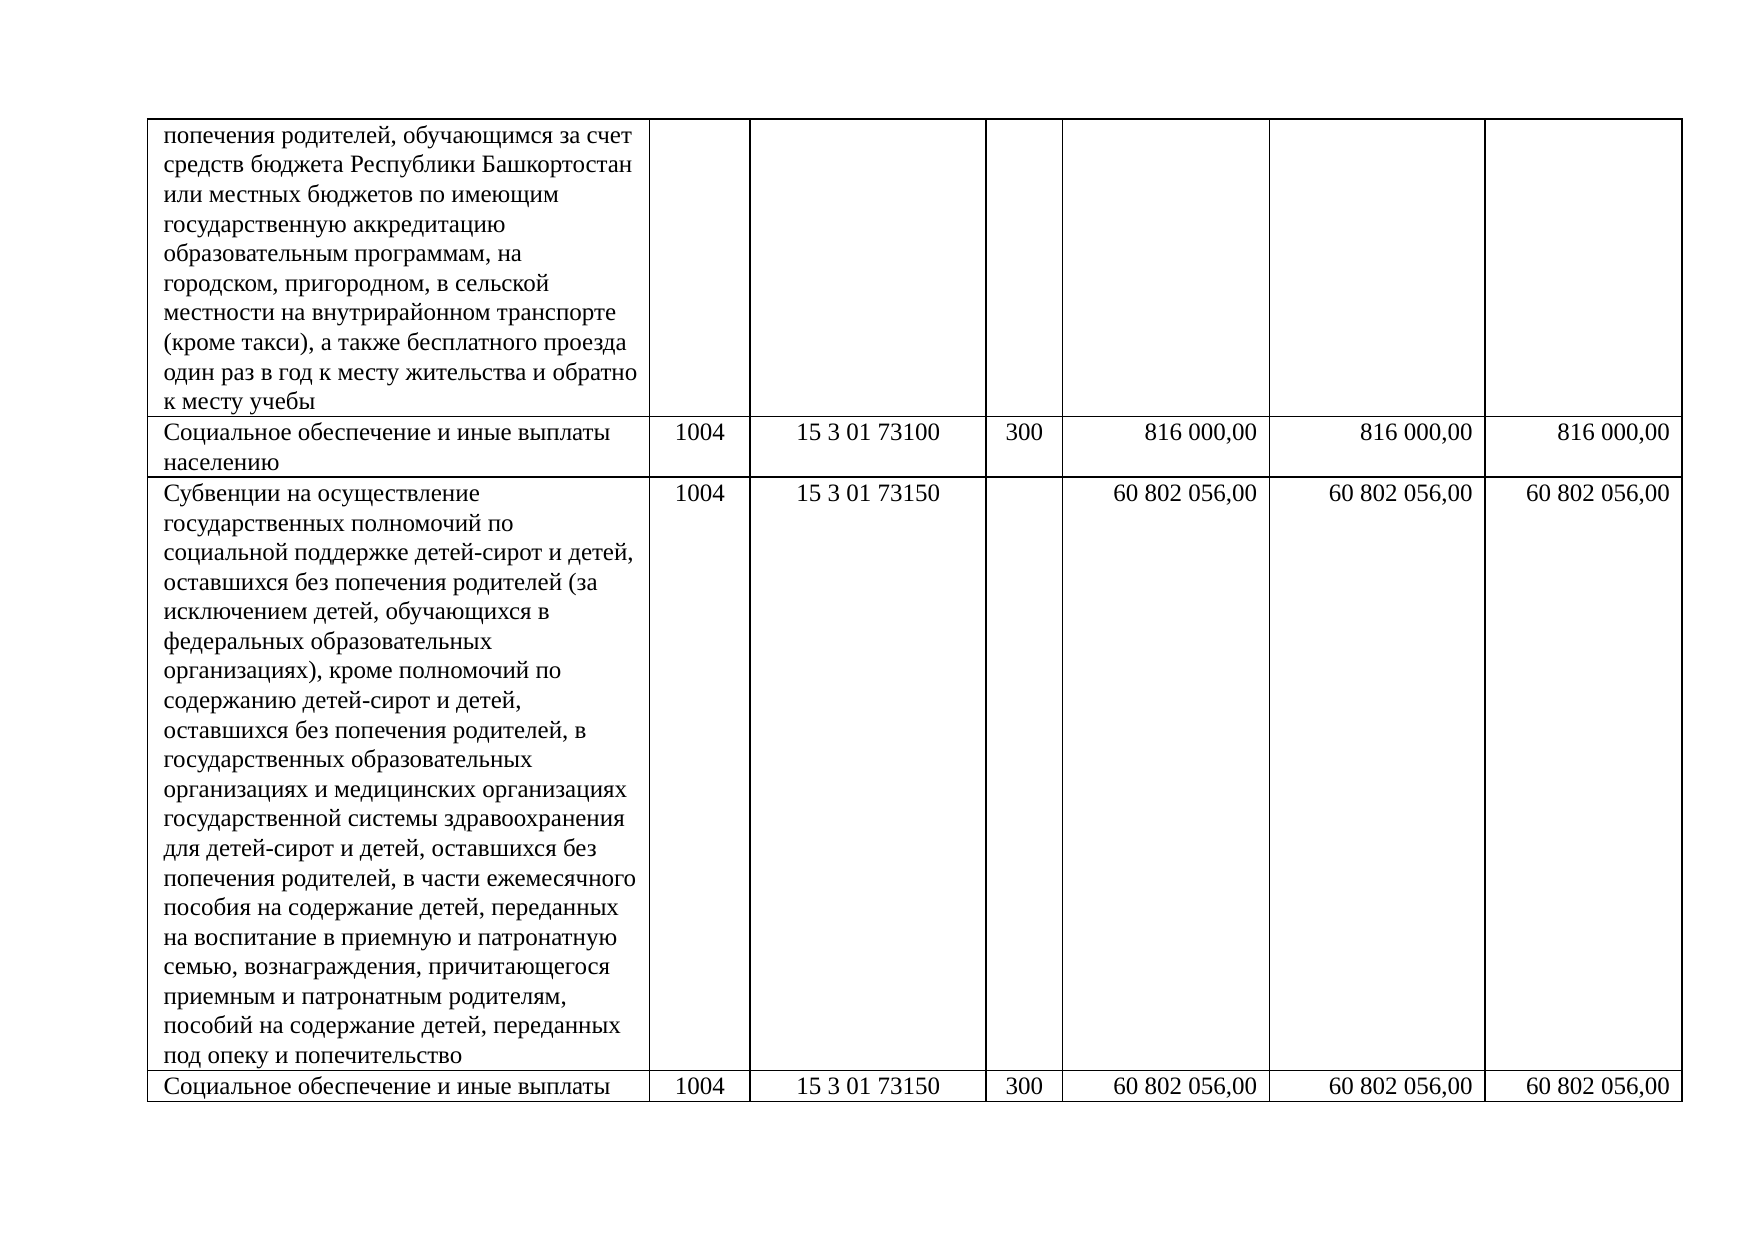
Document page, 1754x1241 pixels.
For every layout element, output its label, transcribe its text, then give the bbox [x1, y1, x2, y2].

table_cell 816 000,00 [1270, 417, 1484, 476]
table_cell 60 802 056,00 [1063, 478, 1269, 1069]
table_cell [1063, 120, 1269, 416]
table_cell 300 [987, 1071, 1062, 1101]
table_cell 15 3 01 73150 [751, 478, 985, 1069]
table_cell 816 000,00 [1486, 417, 1681, 476]
table_cell [650, 120, 749, 416]
table_cell 15 3 01 73150 [751, 1071, 985, 1101]
table_cell [1270, 120, 1484, 416]
table_cell 1004 [650, 417, 749, 476]
table_cell Субвенции на осуществление государственных полномочий по социальной поддержке детей-сирот и детей, оставшихся без попечения родителей (за исключением детей, обучающихся в федеральных образовательных организациях), кроме полномочий по содержанию детей-сирот и детей, оставшихся без попечения родителей, в государственных образовательных организациях и медицинских организациях государственной системы здравоохранения для детей-сирот и детей, оставшихся без попечения родителей, в части ежемесячного пособия на содержание детей, переданных на воспитание в приемную и патронатную семью, вознаграждения, причитающегося приемным и патронатным родителям, пособий на содержание детей, переданных под опеку и попечительство [148, 478, 649, 1069]
table_cell 1004 [650, 478, 749, 1069]
table_cell Социальное обеспечение и иные выплаты населению [148, 417, 649, 476]
table_cell 816 000,00 [1063, 417, 1269, 476]
table_cell попечения родителей, обучающимся за счет средств бюджета Республики Башкортостан или местных бюджетов по имеющим государственную аккредитацию образовательным программам, на городском, пригородном, в сельской местности на внутрирайонном транспорте (кроме такси), а также бесплатного проезда один раз в год к месту жительства и обратно к месту учебы [148, 120, 649, 416]
table_cell [987, 478, 1062, 1069]
table_cell [751, 120, 985, 416]
table_cell 60 802 056,00 [1270, 478, 1484, 1069]
table_cell 60 802 056,00 [1063, 1071, 1269, 1101]
table_cell [987, 120, 1062, 416]
table_cell 15 3 01 73100 [751, 417, 985, 476]
table_cell 60 802 056,00 [1270, 1071, 1484, 1101]
table_cell [1486, 120, 1681, 416]
table_cell 300 [987, 417, 1062, 476]
table_cell 1004 [650, 1071, 749, 1101]
table_cell 60 802 056,00 [1486, 1071, 1681, 1101]
table_cell 60 802 056,00 [1486, 478, 1681, 1069]
table_cell Социальное обеспечение и иные выплаты [148, 1071, 649, 1101]
